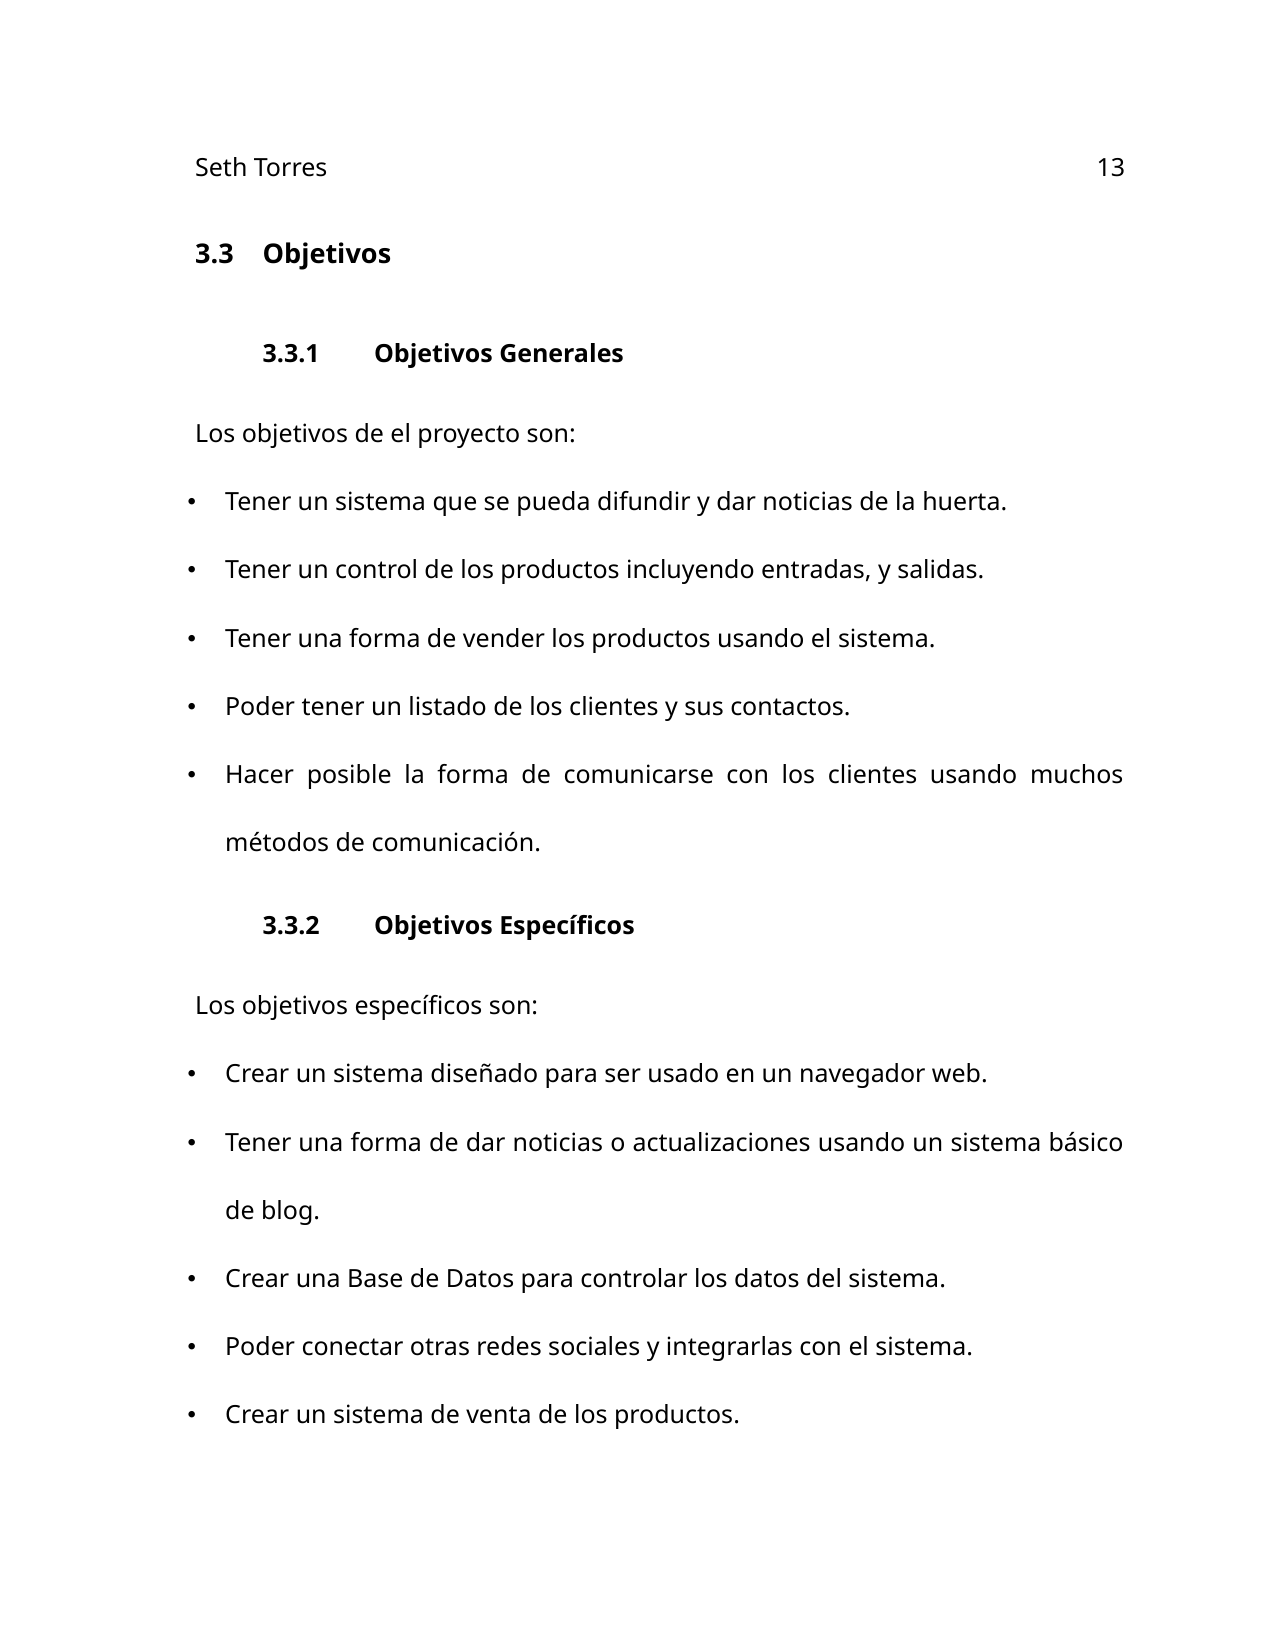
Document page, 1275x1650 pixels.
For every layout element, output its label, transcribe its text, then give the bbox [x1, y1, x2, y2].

list Tener una forma de vender los productos usando el sistema. [187, 620, 1125, 654]
list Poder conectar otras redes sociales y integrarlas con el sistema. [187, 1328, 1125, 1363]
list Tener un control de los productos incluyendo entradas, y salidas. [187, 552, 1125, 586]
subtitle Objetivos [150, 234, 1125, 271]
list Hacer posible la forma de comunicarse con los clientes usando muchos métodos de comunicación. [187, 756, 1125, 859]
list Poder tener un listado de los clientes y sus contactos. [187, 688, 1125, 722]
list Tener una forma de dar noticias o actualizaciones usando un sistema básico de blog. [187, 1124, 1125, 1226]
text Los objetivos de el proyecto son: [150, 416, 1125, 450]
list Crear un sistema de venta de los productos. [187, 1397, 1125, 1431]
list Tener un sistema que se pueda difundir y dar noticias de la huerta. [187, 484, 1125, 518]
list Crear una Base de Datos para controlar los datos del sistema. [187, 1260, 1125, 1294]
text Los objetivos específicos son: [150, 988, 1125, 1022]
subtitle Objetivos Específicos [262, 907, 1125, 941]
list Crear un sistema diseñado para ser usado en un navegador web. [187, 1056, 1125, 1090]
subtitle Objetivos Generales [262, 335, 1125, 369]
